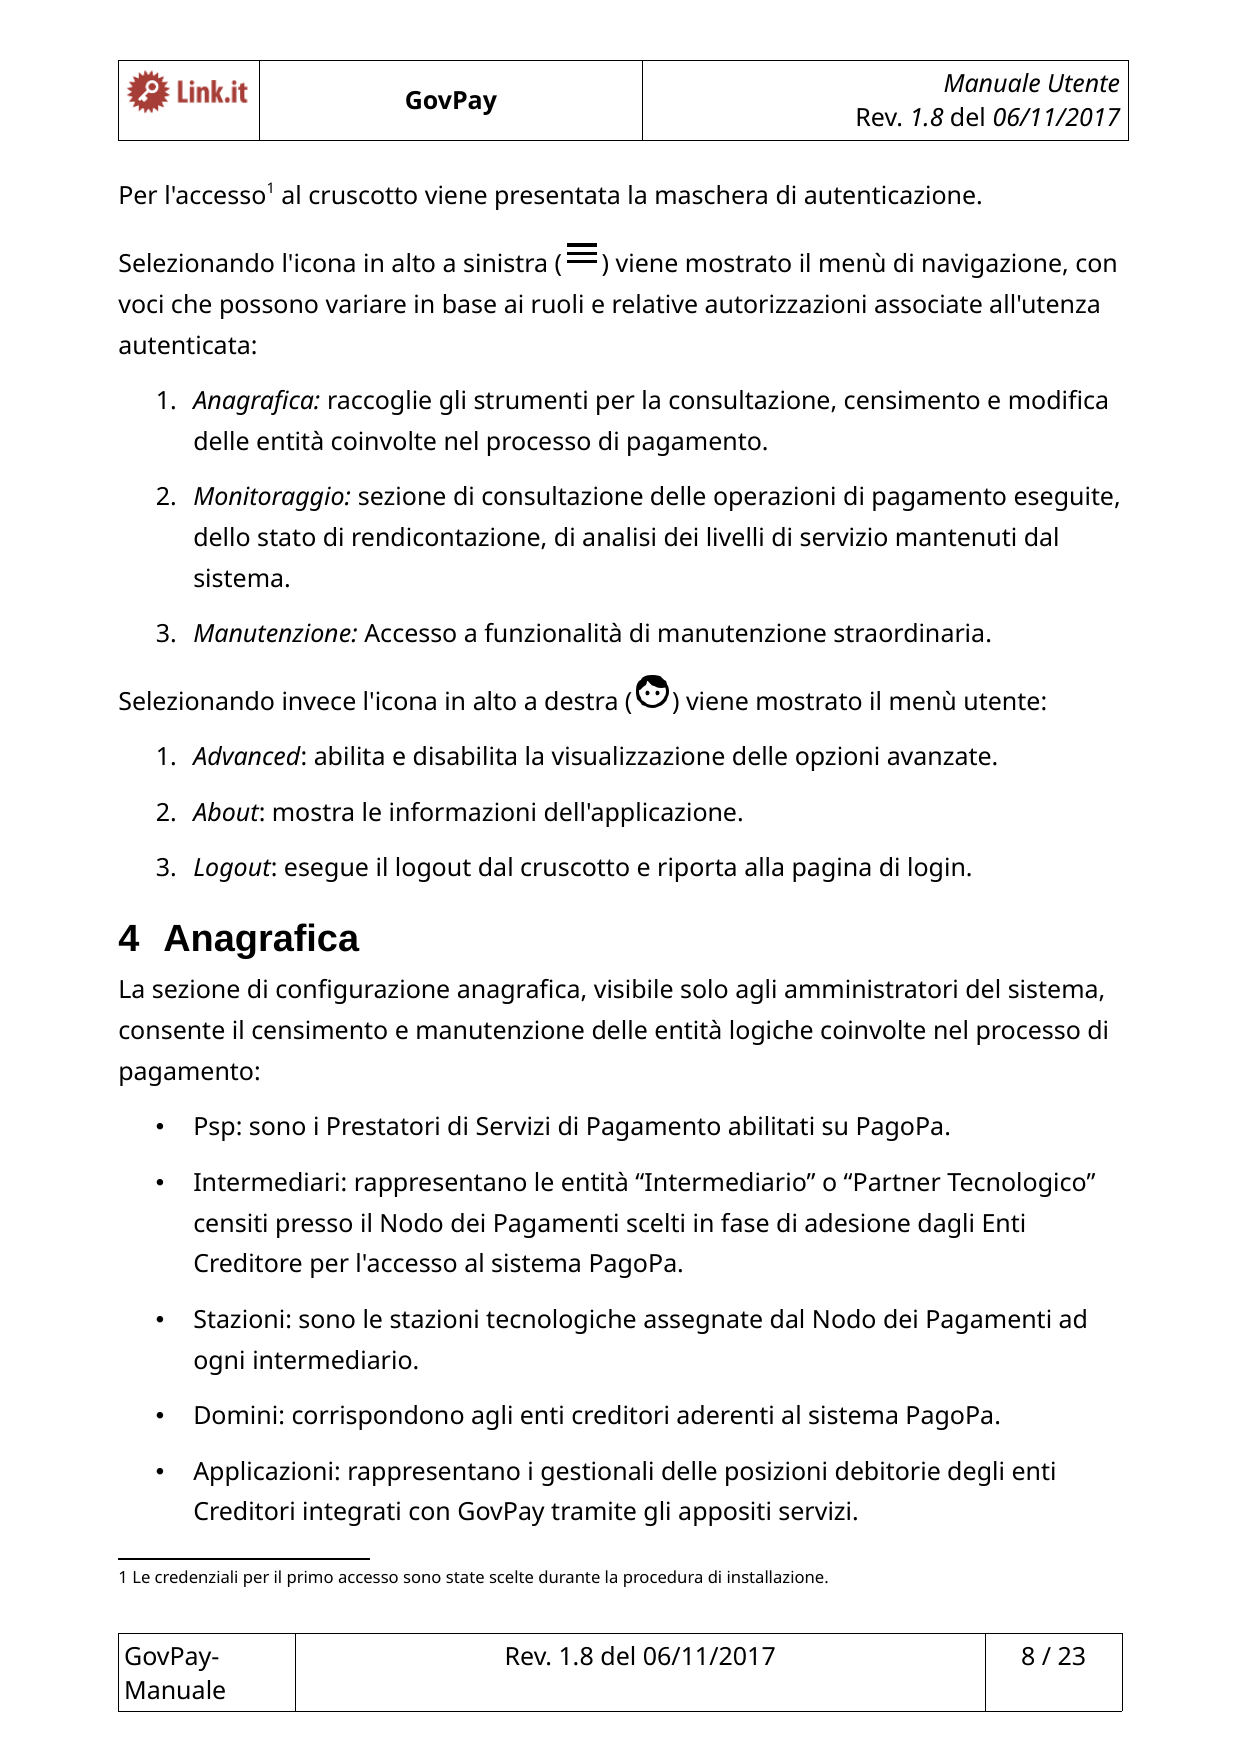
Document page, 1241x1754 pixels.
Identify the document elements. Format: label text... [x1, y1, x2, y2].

list Domini: corrispondono agli enti creditori aderenti al sistema PagoPa. [156, 1398, 1122, 1432]
picture [562, 233, 602, 273]
list Psp: sono i Prestatori di Servizi di Pagamento abilitati su PagoPa. [156, 1109, 1122, 1143]
picture [632, 671, 672, 711]
list Anagrafica: raccoglie gli strumenti per la consultazione, censimento e modifica delle entità coinvolte nel processo di pagamento. [156, 383, 1122, 458]
list Applicazioni: rappresentano i gestionali delle posizioni debitorie degli enti Creditori integrati con GovPay tramite gli appositi servizi. [156, 1453, 1122, 1528]
list Logout: esegue il logout dal cruscotto e riporta alla pagina di login. [156, 850, 1122, 884]
subtitle Anagrafica [118, 916, 1122, 959]
text Per l'accesso al cruscotto viene presentata la maschera di autenticazione. [118, 178, 1122, 212]
list Advanced: abilita e disabilita la visualizzazione delle opzioni avanzate. [156, 739, 1122, 773]
picture [123, 65, 254, 119]
text Selezionando l'icona in alto a sinistra () viene mostrato il menù di navigazione, con voci che possono variare in base ai ruoli e relative autorizzazioni associate all'utenza autenticata: [118, 233, 1122, 361]
list Stazioni: sono le stazioni tecnologiche assegnate dal Nodo dei Pagamenti ad ogni intermediario. [156, 1301, 1122, 1376]
list Manutenzione: Accesso a funzionalità di manutenzione straordinaria. [156, 616, 1122, 650]
list Monitoraggio: sezione di consultazione delle operazioni di pagamento eseguite, dello stato di rendicontazione, di analisi dei livelli di servizio mantenuti dal sistema. [156, 479, 1122, 595]
list About: mostra le informazioni dell'applicazione. [156, 794, 1122, 828]
list Intermediari: rappresentano le entità “Intermediario” o “Partner Tecnologico” censiti presso il Nodo dei Pagamenti scelti in fase di adesione dagli Enti Creditore per l'accesso al sistema PagoPa. [156, 1164, 1122, 1280]
text Selezionando invece l'icona in alto a destra () viene mostrato il menù utente: [118, 671, 1122, 718]
text La sezione di configurazione anagrafica, visibile solo agli amministratori del sistema, consente il censimento e manutenzione delle entità logiche coinvolte nel processo di pagamento: [118, 972, 1122, 1088]
text Le credenziali per il primo accesso sono state scelte durante la procedura di installazione. [118, 1566, 1122, 1588]
